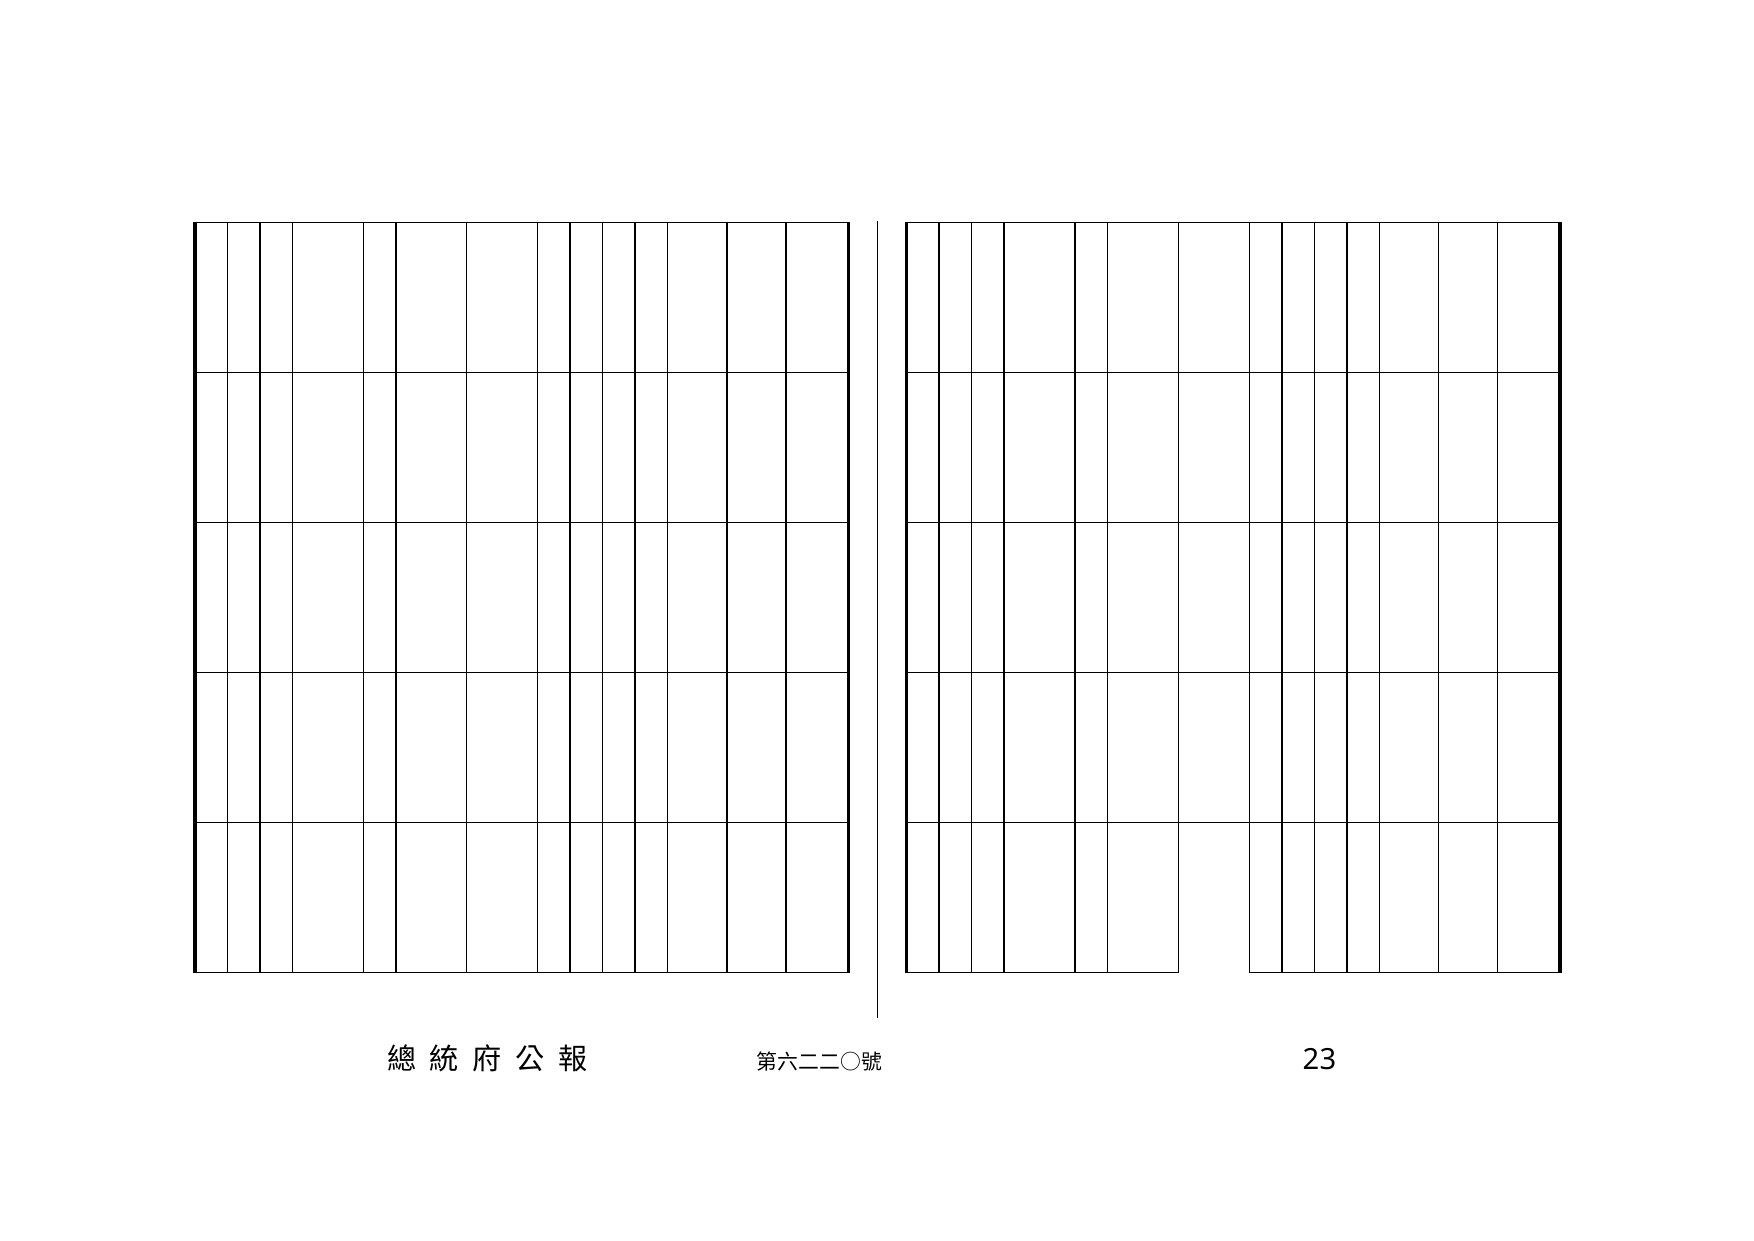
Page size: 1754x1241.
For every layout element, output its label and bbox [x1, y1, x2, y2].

table_cell [571, 523, 602, 672]
table_cell [1283, 823, 1314, 972]
table_cell [490, 823, 514, 972]
table_cell [1348, 373, 1379, 522]
table_cell [668, 223, 697, 372]
table_cell [490, 223, 514, 372]
table_cell [908, 673, 938, 822]
table_cell [1202, 673, 1226, 822]
table_cell [636, 523, 667, 672]
table_cell [1226, 523, 1249, 672]
table_cell [571, 373, 602, 522]
table_cell [1179, 523, 1202, 672]
table_cell [1315, 673, 1346, 822]
table_cell [787, 223, 816, 372]
table_cell [443, 823, 466, 972]
table_cell [1051, 823, 1074, 972]
table_cell [756, 673, 785, 822]
table_cell [1155, 223, 1178, 372]
table_cell [538, 823, 569, 972]
table_cell [1468, 523, 1497, 672]
table_cell [1179, 373, 1202, 522]
table_cell [1108, 373, 1131, 522]
table_cell [1315, 823, 1346, 972]
table_cell [467, 523, 490, 672]
table_cell [1498, 523, 1527, 672]
table_cell [1131, 223, 1155, 372]
table_cell [1226, 823, 1249, 972]
table_cell [1380, 223, 1409, 372]
table_cell [538, 373, 569, 522]
table_cell [908, 223, 938, 372]
table_cell [1409, 673, 1438, 822]
table_cell [1250, 523, 1281, 672]
table_cell [1498, 223, 1527, 372]
table_cell [1283, 523, 1314, 672]
table_cell [293, 673, 316, 822]
table_cell [1439, 373, 1468, 522]
table_cell [490, 373, 514, 522]
table_cell [1202, 223, 1226, 372]
table_cell [697, 373, 726, 522]
table_cell [443, 673, 466, 822]
table_cell [972, 823, 1003, 972]
table_cell [697, 673, 726, 822]
table_cell [293, 523, 316, 672]
table_cell [636, 223, 667, 372]
table_cell [668, 823, 697, 972]
table_cell [443, 373, 466, 522]
table_cell [603, 523, 634, 672]
table_cell [1051, 223, 1074, 372]
table_cell [1005, 673, 1028, 822]
table_cell [1468, 673, 1497, 822]
table_cell [908, 523, 938, 672]
table_cell [467, 373, 490, 522]
table_cell [538, 223, 569, 372]
table_cell [668, 523, 697, 672]
table_cell [756, 223, 785, 372]
table_cell [756, 373, 785, 522]
table_cell [419, 223, 443, 372]
table_cell [1028, 373, 1051, 522]
table_cell [1409, 223, 1438, 372]
table_cell [1155, 823, 1178, 972]
table_cell [1155, 523, 1178, 672]
table_cell [261, 373, 292, 522]
table_cell [1076, 223, 1107, 372]
table_cell [293, 223, 316, 372]
table_cell [514, 823, 537, 972]
table_cell [756, 823, 785, 972]
table_cell [1380, 823, 1409, 972]
table_cell [1202, 373, 1226, 522]
table_cell [728, 373, 756, 522]
table_cell [1380, 373, 1409, 522]
table_cell [1005, 223, 1028, 372]
table_cell [728, 673, 756, 822]
table_cell [197, 523, 227, 672]
table_cell [1527, 523, 1558, 672]
table_cell [1380, 673, 1409, 822]
table_cell [1250, 673, 1281, 822]
table_cell [1348, 673, 1379, 822]
table_cell [1028, 823, 1051, 972]
table_cell [972, 223, 1003, 372]
table_cell [514, 673, 537, 822]
table_cell [1051, 523, 1074, 672]
table_cell [697, 523, 726, 672]
table_cell [514, 223, 537, 372]
table_cell [1155, 373, 1178, 522]
table_cell [1131, 673, 1155, 822]
table_cell [787, 523, 816, 672]
table_cell [340, 523, 363, 672]
table_cell [603, 223, 634, 372]
table_cell [1108, 223, 1131, 372]
table_cell [197, 673, 227, 822]
table_cell [668, 373, 697, 522]
table_cell [603, 823, 634, 972]
table_cell [940, 823, 971, 972]
table_cell [1498, 823, 1527, 972]
table_cell [1527, 223, 1558, 372]
table_cell [728, 823, 756, 972]
table_cell [316, 223, 339, 372]
table_cell [419, 823, 443, 972]
table_cell [1179, 823, 1202, 972]
table_cell [1498, 673, 1527, 822]
table_cell [728, 523, 756, 672]
table_cell [1226, 373, 1249, 522]
table_cell [728, 223, 756, 372]
table_cell [1468, 223, 1497, 372]
table_cell [364, 373, 395, 522]
table_cell [1348, 223, 1379, 372]
table_cell [228, 523, 259, 672]
table_cell [1028, 673, 1051, 822]
table_cell [514, 523, 537, 672]
table_cell [940, 223, 971, 372]
table_cell [538, 673, 569, 822]
table_cell [467, 823, 490, 972]
table_cell [397, 823, 419, 972]
table_cell [293, 823, 316, 972]
table_cell [419, 373, 443, 522]
table_cell [228, 373, 259, 522]
table_cell [1439, 523, 1468, 672]
table_cell [1179, 673, 1202, 822]
table_cell [340, 823, 363, 972]
table_cell [603, 673, 634, 822]
table_cell [1380, 523, 1409, 672]
table_cell [1108, 523, 1131, 672]
table_cell [397, 673, 419, 822]
table_cell [228, 673, 259, 822]
table_cell [603, 373, 634, 522]
table_cell [261, 673, 292, 822]
table_cell [571, 223, 602, 372]
table_cell [1250, 823, 1281, 972]
table_cell [816, 373, 847, 522]
table_cell [467, 673, 490, 822]
table_cell [816, 823, 830, 972]
table_cell [1283, 223, 1314, 372]
table_cell [787, 673, 816, 822]
table_cell [1155, 673, 1178, 822]
table_cell [467, 223, 490, 372]
table_cell [316, 673, 339, 822]
table_cell [1439, 673, 1468, 822]
table_cell [197, 823, 227, 972]
table_cell [830, 823, 847, 972]
table_cell [816, 223, 847, 372]
table_cell [756, 523, 785, 672]
table_cell [1283, 673, 1314, 822]
table_cell [490, 523, 514, 672]
table_cell [1409, 523, 1438, 672]
table_cell [697, 223, 726, 372]
table_cell [1527, 673, 1558, 822]
table_cell [1348, 823, 1379, 972]
table_cell [972, 373, 1003, 522]
table_cell [940, 523, 971, 672]
table_cell [571, 673, 602, 822]
table_cell [419, 673, 443, 822]
table_cell [293, 373, 316, 522]
table_cell [316, 523, 339, 672]
table_cell [636, 373, 667, 522]
table_cell [1076, 673, 1107, 822]
table_cell [364, 223, 395, 372]
table_cell [1527, 823, 1558, 972]
table_cell [397, 373, 419, 522]
table_cell [1131, 373, 1155, 522]
table_cell [261, 823, 292, 972]
table_cell [538, 523, 569, 672]
table_cell [397, 523, 419, 672]
table_cell [1202, 523, 1226, 672]
table_cell [490, 673, 514, 822]
table_cell [443, 523, 466, 672]
table_cell [571, 823, 602, 972]
table_cell [1315, 523, 1346, 672]
table_cell [1348, 523, 1379, 672]
table_cell [940, 673, 971, 822]
table_cell [972, 673, 1003, 822]
table_cell [1076, 823, 1107, 972]
table_cell [419, 523, 443, 672]
table_cell [1028, 223, 1051, 372]
table_cell [1527, 373, 1558, 522]
table_cell [1005, 823, 1028, 972]
table_cell [1005, 373, 1028, 522]
table_cell [1226, 223, 1249, 372]
table_cell [316, 373, 339, 522]
table_cell [316, 823, 339, 972]
table_cell [636, 823, 667, 972]
table_cell [1468, 373, 1497, 522]
table_cell [1226, 673, 1249, 822]
table_cell [514, 373, 537, 522]
table_cell [1315, 373, 1346, 522]
table_cell [1468, 823, 1497, 972]
table_cell [697, 823, 726, 972]
table_cell [197, 223, 227, 372]
table_cell [340, 373, 363, 522]
table_cell [1108, 673, 1131, 822]
table_cell [1409, 373, 1438, 522]
table_cell [1283, 373, 1314, 522]
table_cell [228, 223, 259, 372]
table_cell [1179, 223, 1202, 372]
table_cell [261, 523, 292, 672]
table_cell [228, 823, 259, 972]
table_cell [1108, 823, 1131, 972]
table_cell [1076, 373, 1107, 522]
table_cell [787, 823, 801, 972]
table_cell [801, 823, 816, 972]
table_cell [1131, 523, 1155, 672]
table_cell [340, 223, 363, 372]
table_cell [1250, 223, 1281, 372]
table_cell [364, 523, 395, 672]
table_cell [397, 223, 419, 372]
table_cell [908, 373, 938, 522]
table_cell [908, 823, 938, 972]
table_cell [1051, 373, 1074, 522]
table_cell [340, 673, 363, 822]
table_cell [1498, 373, 1527, 522]
table_cell [197, 373, 227, 522]
table_cell [443, 223, 466, 372]
table_cell [1028, 523, 1051, 672]
table_cell [364, 673, 395, 822]
table_cell [1005, 523, 1028, 672]
table_cell [1076, 523, 1107, 672]
table_cell [816, 673, 847, 822]
table_cell [364, 823, 395, 972]
table_cell [636, 673, 667, 822]
table_cell [787, 373, 816, 522]
table_cell [816, 523, 847, 672]
table_cell [1439, 823, 1468, 972]
table_cell [972, 523, 1003, 672]
table_cell [668, 673, 697, 822]
table_cell [1131, 823, 1155, 972]
table_cell [1315, 223, 1346, 372]
table_cell [261, 223, 292, 372]
table_cell [1202, 823, 1226, 972]
table_cell [1439, 223, 1468, 372]
table_cell [940, 373, 971, 522]
table_cell [1051, 673, 1074, 822]
table_cell [1409, 823, 1438, 972]
table_cell [1250, 373, 1281, 522]
